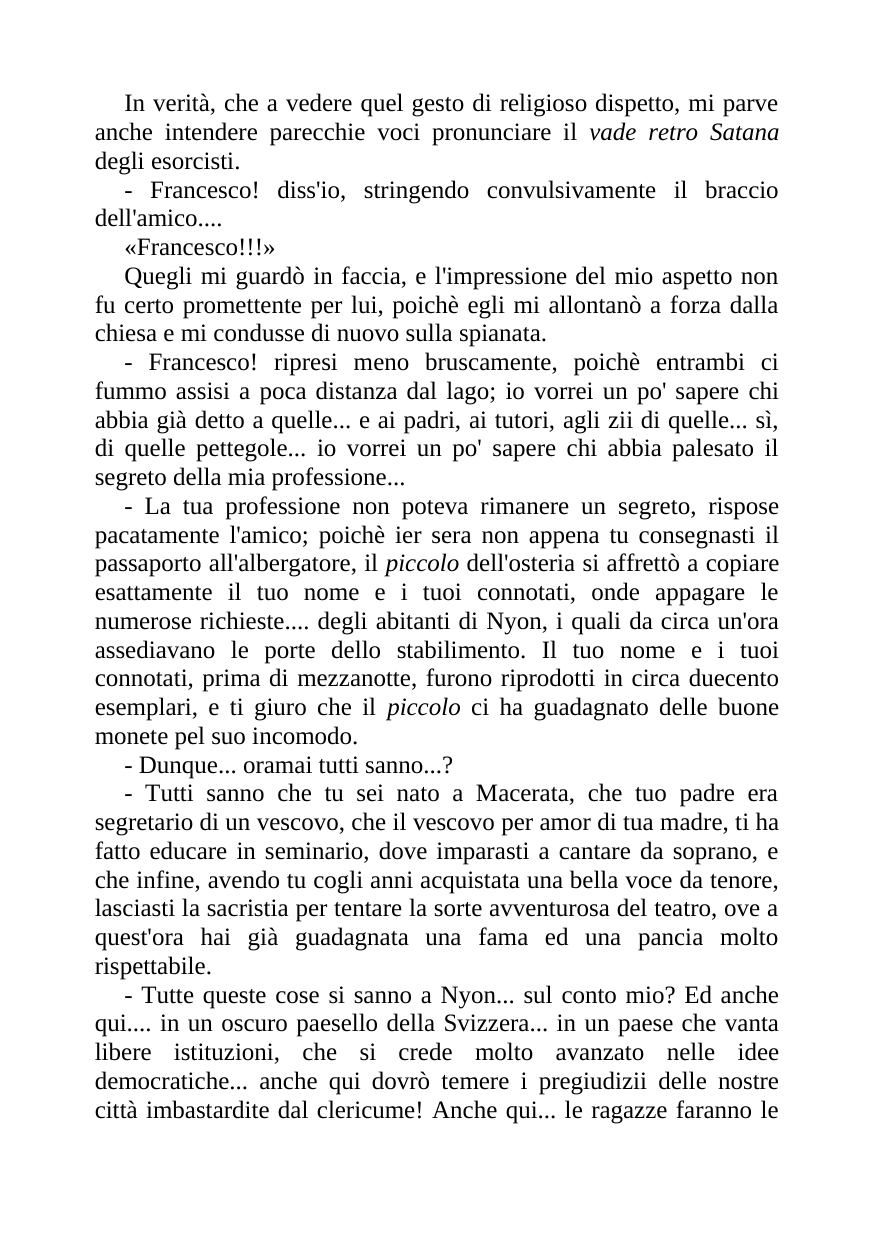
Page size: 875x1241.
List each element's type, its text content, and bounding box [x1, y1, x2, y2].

text - Tutte queste cose si sanno a Nyon... sul conto mio? Ed anche qui.... in un oscuro paesello della Svizzera... in un paese che vanta libere istituzioni, che si crede molto avanzato nelle idee democratiche... anche qui dovrò temere i pregiudizii delle nostre città imbastardite dal clericume! Anche qui... le ragazze faranno le [94, 980, 779, 1123]
text «Francesco!!!» [94, 232, 779, 261]
text - Francesco! ripresi meno bruscamente, poichè entrambi ci fummo assisi a poca distanza dal lago; io vorrei un po' sapere chi abbia già detto a quelle... e ai padri, ai tutori, agli zii di quelle... sì, di quelle pettegole... io vorrei un po' sapere chi abbia palesato il segreto della mia professione... [94, 347, 779, 491]
text Quegli mi guardò in faccia, e l'impressione del mio aspetto non fu certo promettente per lui, poichè egli mi allontanò a forza dalla chiesa e mi condusse di nuovo sulla spianata. [94, 261, 779, 347]
text - La tua professione non poteva rimanere un segreto, rispose pacatamente l'amico; poichè ier sera non appena tu consegnasti il passaporto all'albergatore, il piccolo dell'osteria si affrettò a copiare esattamente il tuo nome e i tuoi connotati, onde appagare le numerose richieste.... degli abitanti di Nyon, i quali da circa un'ora assediavano le porte dello stabilimento. Il tuo nome e i tuoi connotati, prima di mezzanotte, furono riprodotti in circa duecento esemplari, e ti giuro che il piccolo ci ha guadagnato delle buone monete pel suo incomodo. [94, 491, 779, 750]
text - Francesco! diss'io, stringendo convulsivamente il braccio dell'amico.... [94, 175, 779, 232]
text In verità, che a vedere quel gesto di religioso dispetto, mi parve anche intendere parecchie voci pronunciare il vade retro Satana degli esorcisti. [94, 88, 779, 175]
text - Dunque... oramai tutti sanno...? [94, 750, 779, 778]
text - Tutti sanno che tu sei nato a Macerata, che tuo padre era segretario di un vescovo, che il vescovo per amor di tua madre, ti ha fatto educare in seminario, dove imparasti a cantare da soprano, e che infine, avendo tu cogli anni acquistata una bella voce da tenore, lasciasti la sacristia per tentare la sorte avventurosa del teatro, ove a quest'ora hai già guadagnata una fama ed una pancia molto rispettabile. [94, 778, 779, 980]
